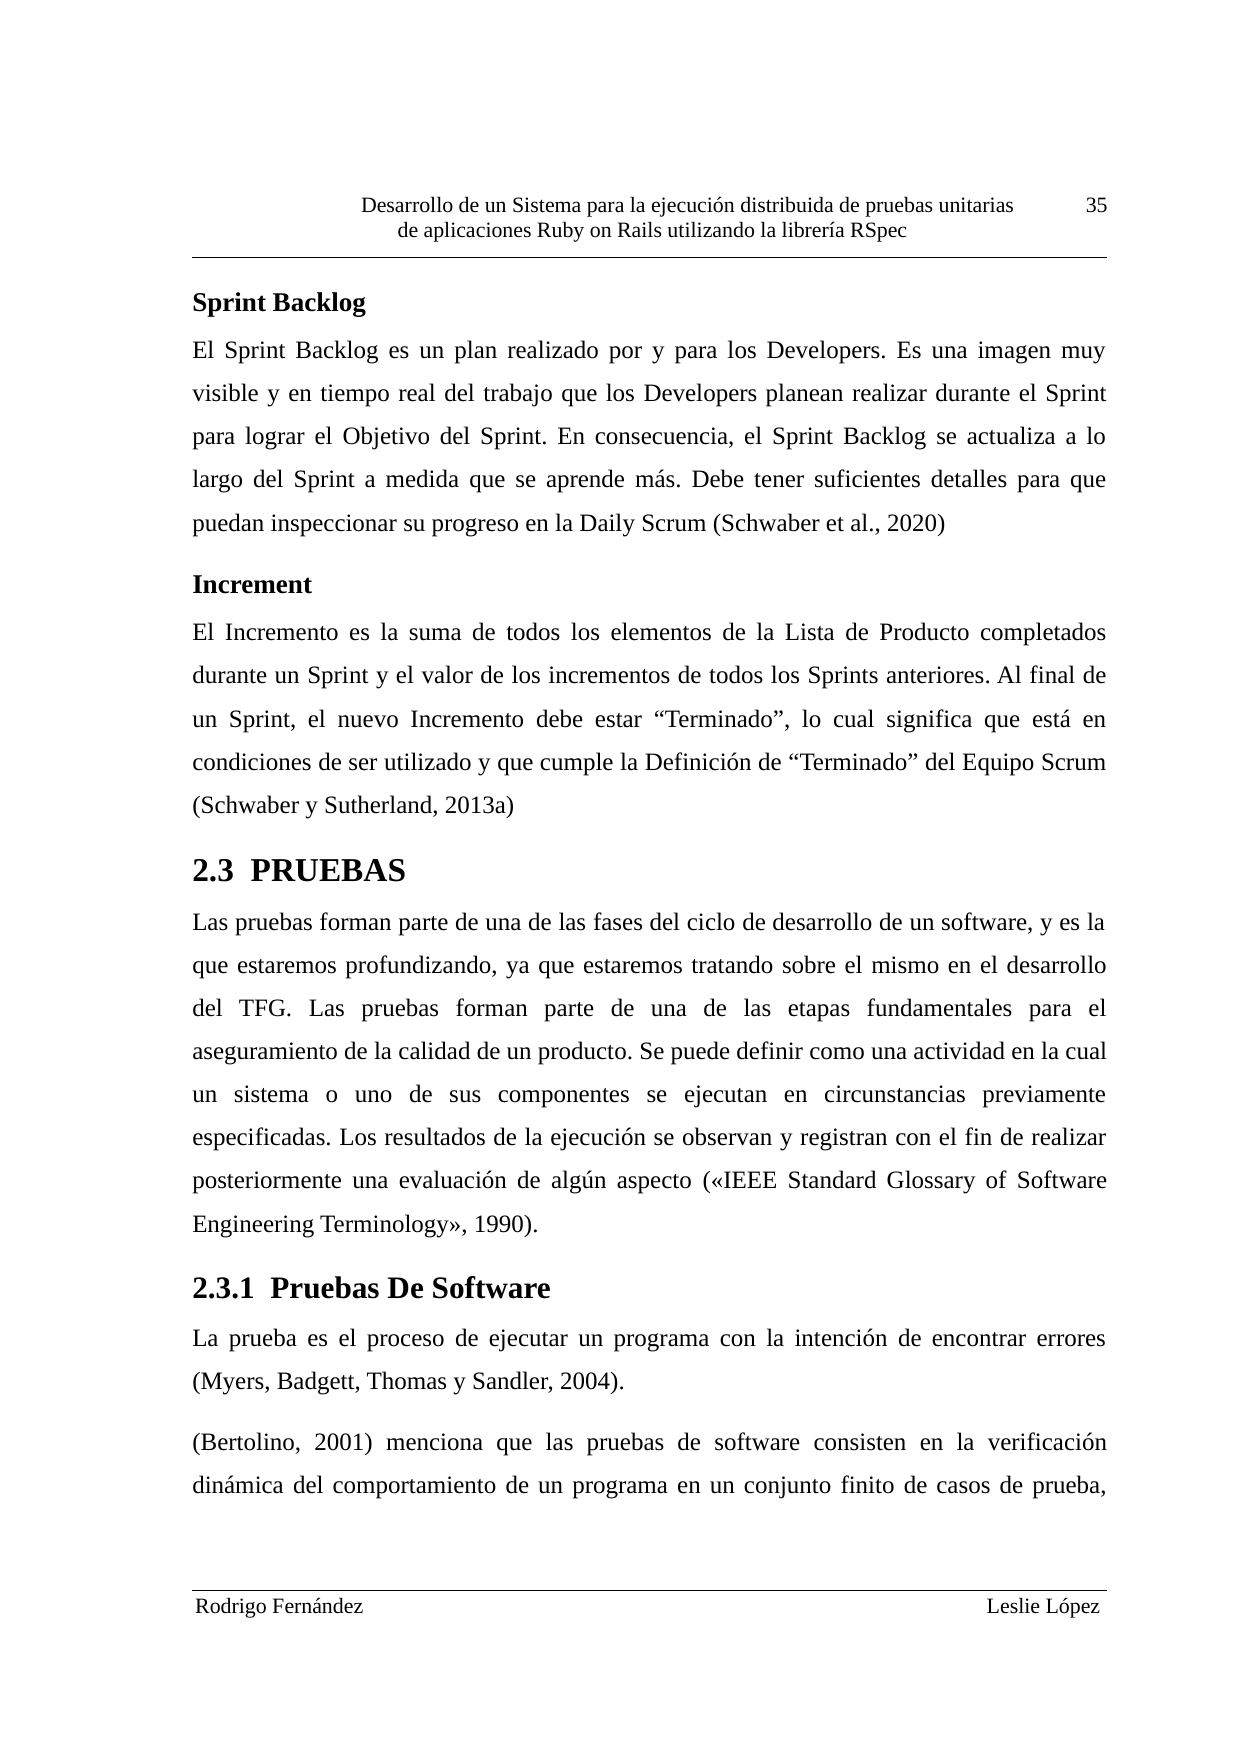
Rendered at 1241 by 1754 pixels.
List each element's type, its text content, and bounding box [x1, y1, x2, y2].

list Sprint Backlog [192, 286, 1107, 317]
subtitle Pruebas de Software [192, 1269, 1107, 1305]
list El Sprint Backlog es un plan realizado por y para los Developers. Es una imagen muy visible y en tiempo real del trabajo que los Developers planean realizar durante el Sprint para lograr el Objetivo del Sprint. En consecuencia, el Sprint Backlog se actualiza a lo largo del Sprint a medida que se aprende más. Debe tener suficientes detalles para que puedan inspeccionar su progreso en la Daily Scrum (Schwaber et al., 2020)⁠ [192, 335, 1107, 536]
text Las pruebas forman parte de una de las fases del ciclo de desarrollo de un software, y es la que estaremos profundizando, ya que estaremos tratando sobre el mismo en el desarrollo del TFG. Las pruebas forman parte de una de las etapas fundamentales para el aseguramiento de la calidad de un producto. Se puede definir como una actividad en la cual un sistema o uno de sus componentes se ejecutan en circunstancias previamente especificadas. Los resultados de la ejecución se observan y registran con el fin de realizar posteriormente una evaluación de algún aspecto («IEEE Standard Glossary of Software Engineering Terminology», 1990). [192, 907, 1107, 1237]
text (Bertolino, 2001)⁠ menciona que las pruebas de software consisten en la verificación dinámica del comportamiento de un programa en un conjunto finito de casos de prueba, [192, 1427, 1107, 1499]
list El Incremento es la suma de todos los elementos de la Lista de Producto completados durante un Sprint y el valor de los incrementos de todos los Sprints anteriores. Al final de un Sprint, el nuevo Incremento debe estar “Terminado”, lo cual significa que está en condiciones de ser utilizado y que cumple la Definición de “Terminado” del Equipo Scrum (Schwaber y Sutherland, 2013a) [192, 617, 1107, 819]
list Increment [192, 568, 1107, 600]
subtitle Pruebas [192, 851, 1107, 889]
text La prueba es el proceso de ejecutar un programa con la intención de encontrar errores (Myers, Badgett, Thomas y Sandler, 2004)⁠. [192, 1323, 1107, 1395]
